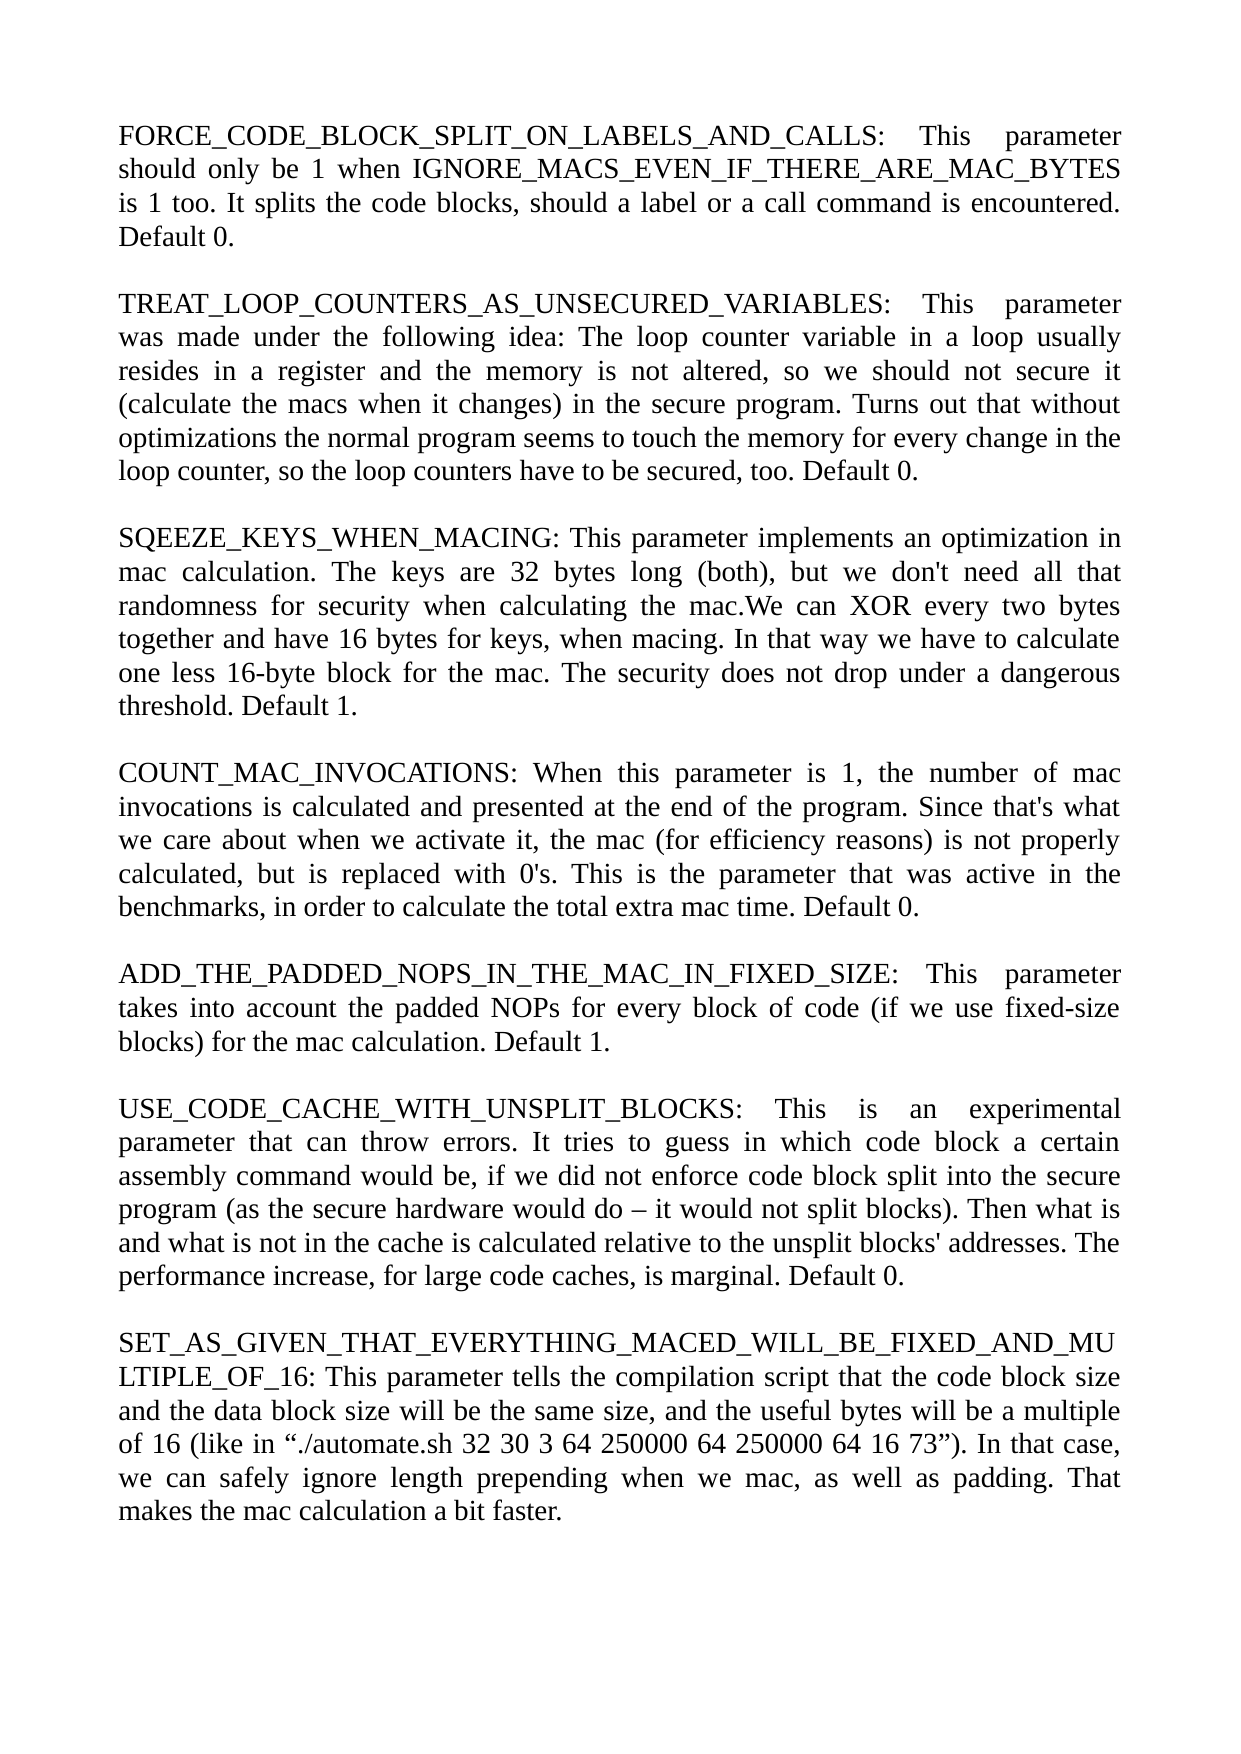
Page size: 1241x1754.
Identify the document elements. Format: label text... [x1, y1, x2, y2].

text FORCE_CODE_BLOCK_SPLIT_ON_LABELS_AND_CALLS: This parameter should only be 1 when IGNORE_MACS_EVEN_IF_THERE_ARE_MAC_BYTES is 1 too. It splits the code blocks, should a label or a call command is encountered. Default 0. [118, 118, 1122, 252]
text TREAT_LOOP_COUNTERS_AS_UNSECURED_VARIABLES: This parameter was made under the following idea: The loop counter variable in a loop usually resides in a register and the memory is not altered, so we should not secure it (calculate the macs when it changes) in the secure program. Turns out that without optimizations the normal program seems to touch the memory for every change in the loop counter, so the loop counters have to be secured, too. Default 0. [118, 286, 1122, 487]
text SQEEZE_KEYS_WHEN_MACING: This parameter implements an optimization in mac calculation. The keys are 32 bytes long (both), but we don't need all that randomness for security when calculating the mac.We can XOR every two bytes together and have 16 bytes for keys, when macing. In that way we have to calculate one less 16-byte block for the mac. The security does not drop under a dangerous threshold. Default 1. [118, 521, 1122, 722]
text SET_AS_GIVEN_THAT_EVERYTHING_MACED_WILL_BE_FIXED_AND_MULTIPLE_OF_16: This parameter tells the compilation script that the code block size and the data block size will be the same size, and the useful bytes will be a multiple of 16 (like in “./automate.sh 32 30 3 64 250000 64 250000 64 16 73”). In that case, we can safely ignore length prepending when we mac, as well as padding. That makes the mac calculation a bit faster. [118, 1326, 1122, 1527]
text USE_CODE_CACHE_WITH_UNSPLIT_BLOCKS: This is an experimental parameter that can throw errors. It tries to guess in which code block a certain assembly command would be, if we did not enforce code block split into the secure program (as the secure hardware would do – it would not split blocks). Then what is and what is not in the cache is calculated relative to the unsplit blocks' addresses. The performance increase, for large code caches, is marginal. Default 0. [118, 1091, 1122, 1292]
text ADD_THE_PADDED_NOPS_IN_THE_MAC_IN_FIXED_SIZE: This parameter takes into account the padded NOPs for every block of code (if we use fixed-size blocks) for the mac calculation. Default 1. [118, 957, 1122, 1057]
text COUNT_MAC_INVOCATIONS: When this parameter is 1, the number of mac invocations is calculated and presented at the end of the program. Since that's what we care about when we activate it, the mac (for efficiency reasons) is not properly calculated, but is replaced with 0's. This is the parameter that was active in the benchmarks, in order to calculate the total extra mac time. Default 0. [118, 755, 1122, 923]
